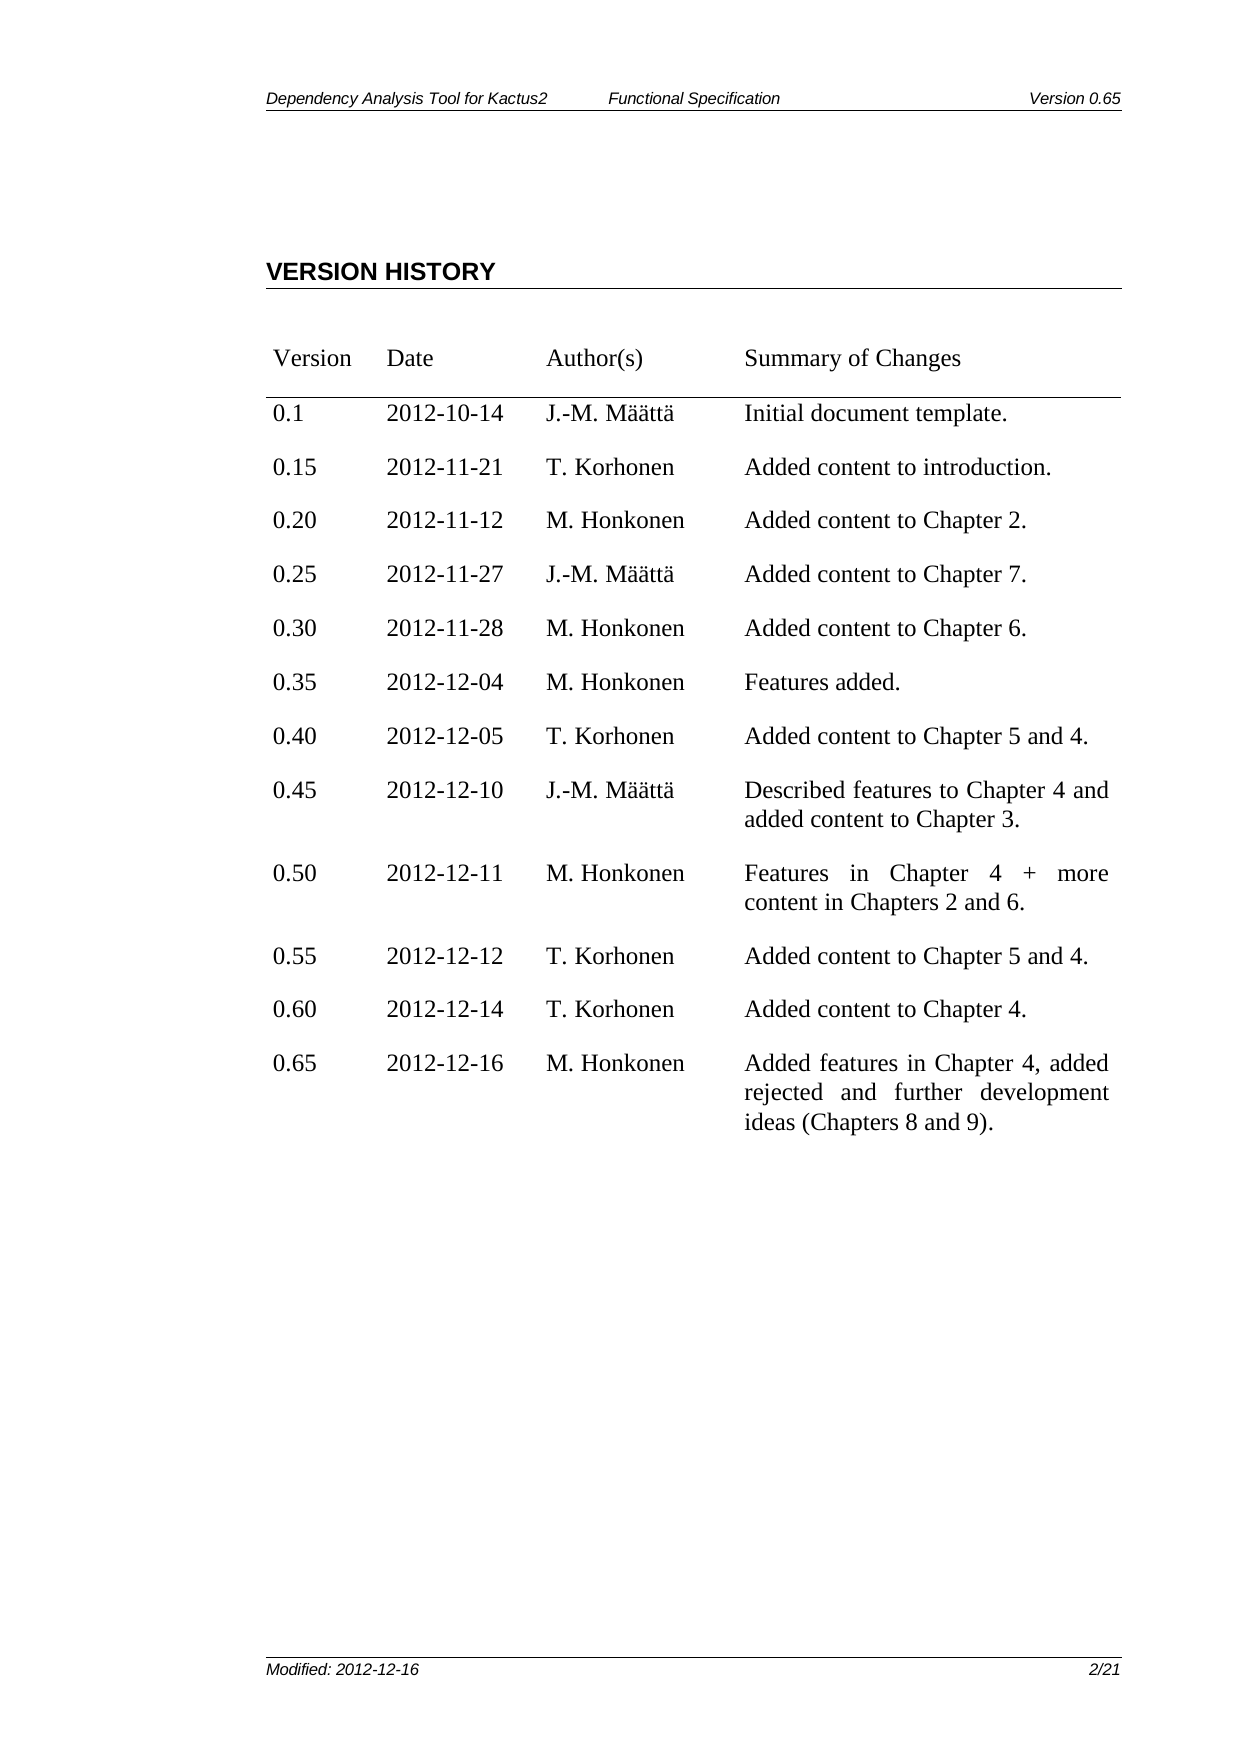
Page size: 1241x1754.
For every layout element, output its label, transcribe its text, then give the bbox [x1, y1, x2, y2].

table_cell [375, 1268, 534, 1322]
table_cell 0.25 [266, 559, 375, 613]
table_cell [535, 1268, 733, 1322]
table_cell M. Honkonen [535, 613, 733, 667]
table_cell [266, 1268, 375, 1322]
table_cell 2012-12-05 [375, 721, 534, 775]
table_cell Added content to Chapter 7. [733, 559, 1121, 613]
table_cell M. Honkonen [535, 858, 733, 941]
table_cell Features added. [733, 667, 1121, 721]
table_cell [733, 1214, 1121, 1268]
table_cell 0.30 [266, 613, 375, 667]
table_cell 2012-10-14 [375, 398, 534, 452]
table_cell [733, 1268, 1121, 1322]
table_cell 2012-12-11 [375, 858, 534, 941]
table_cell 0.15 [266, 452, 375, 505]
table_cell [535, 1160, 733, 1214]
table_cell 0.55 [266, 941, 375, 994]
table_cell J.-M. Määttä [535, 559, 733, 613]
table_cell [535, 1214, 733, 1268]
table_cell Added content to Chapter 5 and 4. [733, 721, 1121, 775]
table_cell 0.1 [266, 398, 375, 452]
table_cell 0.35 [266, 667, 375, 721]
table_cell 2012-12-04 [375, 667, 534, 721]
table_cell Features in Chapter 4 + more content in Chapters 2 and 6. [733, 858, 1121, 941]
table_cell 2012-11-12 [375, 505, 534, 559]
table_cell [266, 1160, 375, 1214]
table_cell Added features in Chapter 4, added rejected and further development ideas (Chapters 8 and 9). [733, 1048, 1121, 1160]
table_cell Added content to Chapter 2. [733, 505, 1121, 559]
table_cell 2012-12-10 [375, 775, 534, 858]
table_cell 0.50 [266, 858, 375, 941]
table_cell M. Honkonen [535, 667, 733, 721]
table_cell 0.40 [266, 721, 375, 775]
table_cell Added content to Chapter 5 and 4. [733, 941, 1121, 994]
table_cell Added content to Chapter 4. [733, 994, 1121, 1048]
table_cell T. Korhonen [535, 721, 733, 775]
table_cell J.-M. Määttä [535, 775, 733, 858]
table_cell [266, 1214, 375, 1268]
table_cell 0.20 [266, 505, 375, 559]
table_cell T. Korhonen [535, 941, 733, 994]
table_cell T. Korhonen [535, 452, 733, 505]
table_header Summary of Changes [733, 343, 1121, 397]
table_cell 0.65 [266, 1048, 375, 1160]
table_cell 0.60 [266, 994, 375, 1048]
list Version History [266, 257, 1122, 288]
table_cell [375, 1160, 534, 1214]
table_cell M. Honkonen [535, 505, 733, 559]
table_cell [733, 1160, 1121, 1214]
table_cell Described features to Chapter 4 and added content to Chapter 3. [733, 775, 1121, 858]
table_cell 2012-12-16 [375, 1048, 534, 1160]
table_cell 2012-11-21 [375, 452, 534, 505]
table_cell J.-M. Määttä [535, 398, 733, 452]
table_cell 2012-11-27 [375, 559, 534, 613]
table_header Date [375, 343, 534, 397]
table_cell 2012-12-14 [375, 994, 534, 1048]
table_cell 2012-11-28 [375, 613, 534, 667]
table_cell Added content to introduction. [733, 452, 1121, 505]
table_cell 2012-12-12 [375, 941, 534, 994]
table_cell Initial document template. [733, 398, 1121, 452]
table_cell [375, 1214, 534, 1268]
table_cell Added content to Chapter 6. [733, 613, 1121, 667]
table_cell T. Korhonen [535, 994, 733, 1048]
table_cell M. Honkonen [535, 1048, 733, 1160]
table_header Version [266, 343, 375, 397]
table_header Author(s) [535, 343, 733, 397]
table_cell 0.45 [266, 775, 375, 858]
